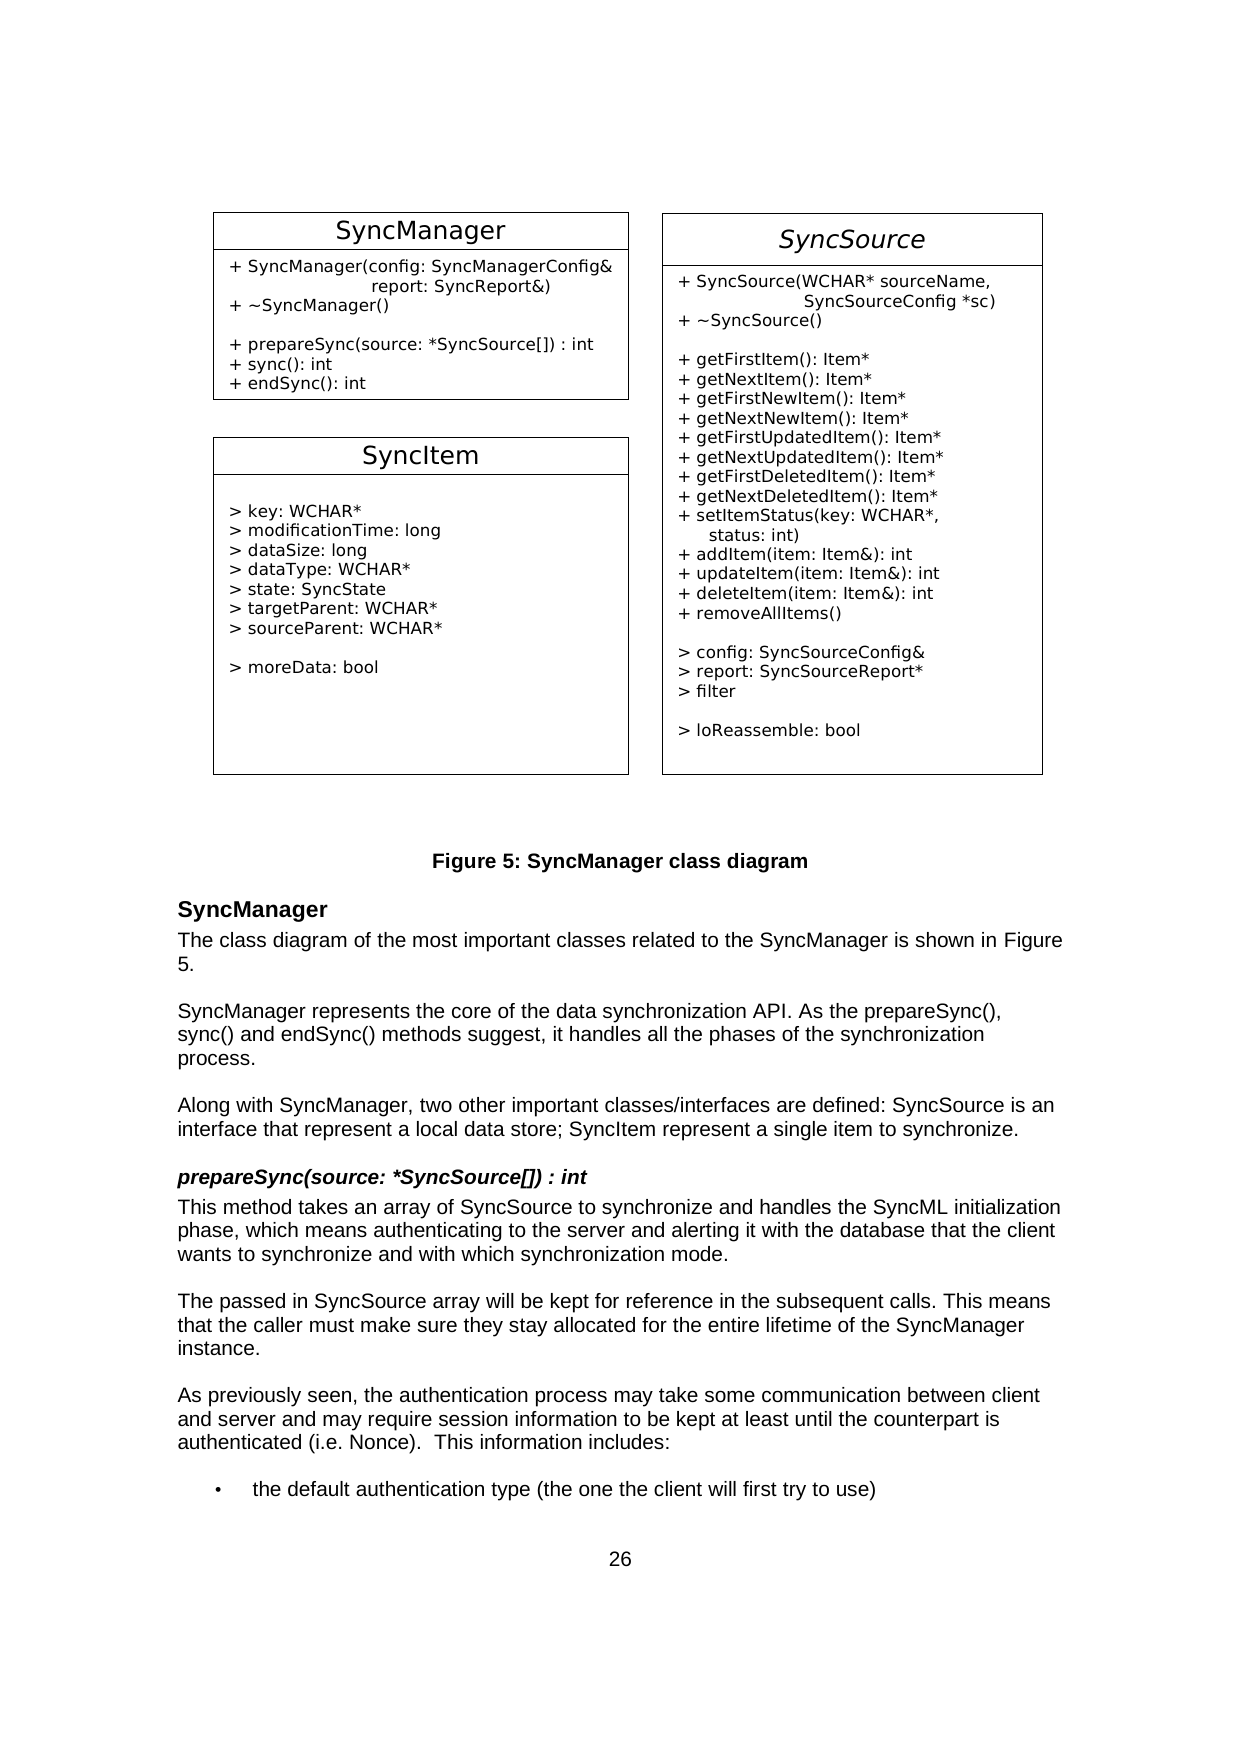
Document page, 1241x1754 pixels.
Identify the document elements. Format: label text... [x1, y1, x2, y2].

text SyncManager represents the core of the data synchronization API. As the prepareSync(), sync() and endSync() methods suggest, it handles all the phases of the synchronization process. [177, 999, 1063, 1070]
text As previously seen, the authentication process may take some communication between client and server and may require session information to be kept at least until the counterpart is authenticated (i.e. Nonce). This information includes: [177, 1384, 1063, 1454]
text Figure 5: SyncManager class diagram [177, 202, 1063, 873]
subtitle [177, 177, 1063, 202]
list the default authentication type (the one the client will first try to use) [215, 1478, 1063, 1501]
subtitle SyncManager [177, 873, 1063, 922]
text This method takes an array of SyncSource to synchronize and handles the SyncML initialization phase, which means authenticating to the server and alerting it with the database that the client wants to synchronize and with which synchronization mode. [177, 1195, 1063, 1266]
text The passed in SyncSource array will be kept for reference in the subsequent calls. This means that the caller must make sure they stay allocated for the entire lifetime of the SyncManager instance. [177, 1289, 1063, 1360]
subtitle prepareSync(source: *SyncSource[]) : int [177, 1166, 1063, 1189]
text Along with SyncManager, two other important classes/interfaces are defined: SyncSource is an interface that represent a local data store; SyncItem represent a single item to synchronize. [177, 1093, 1063, 1141]
text The class diagram of the most important classes related to the SyncManager is shown in Figure 5. [177, 929, 1063, 976]
